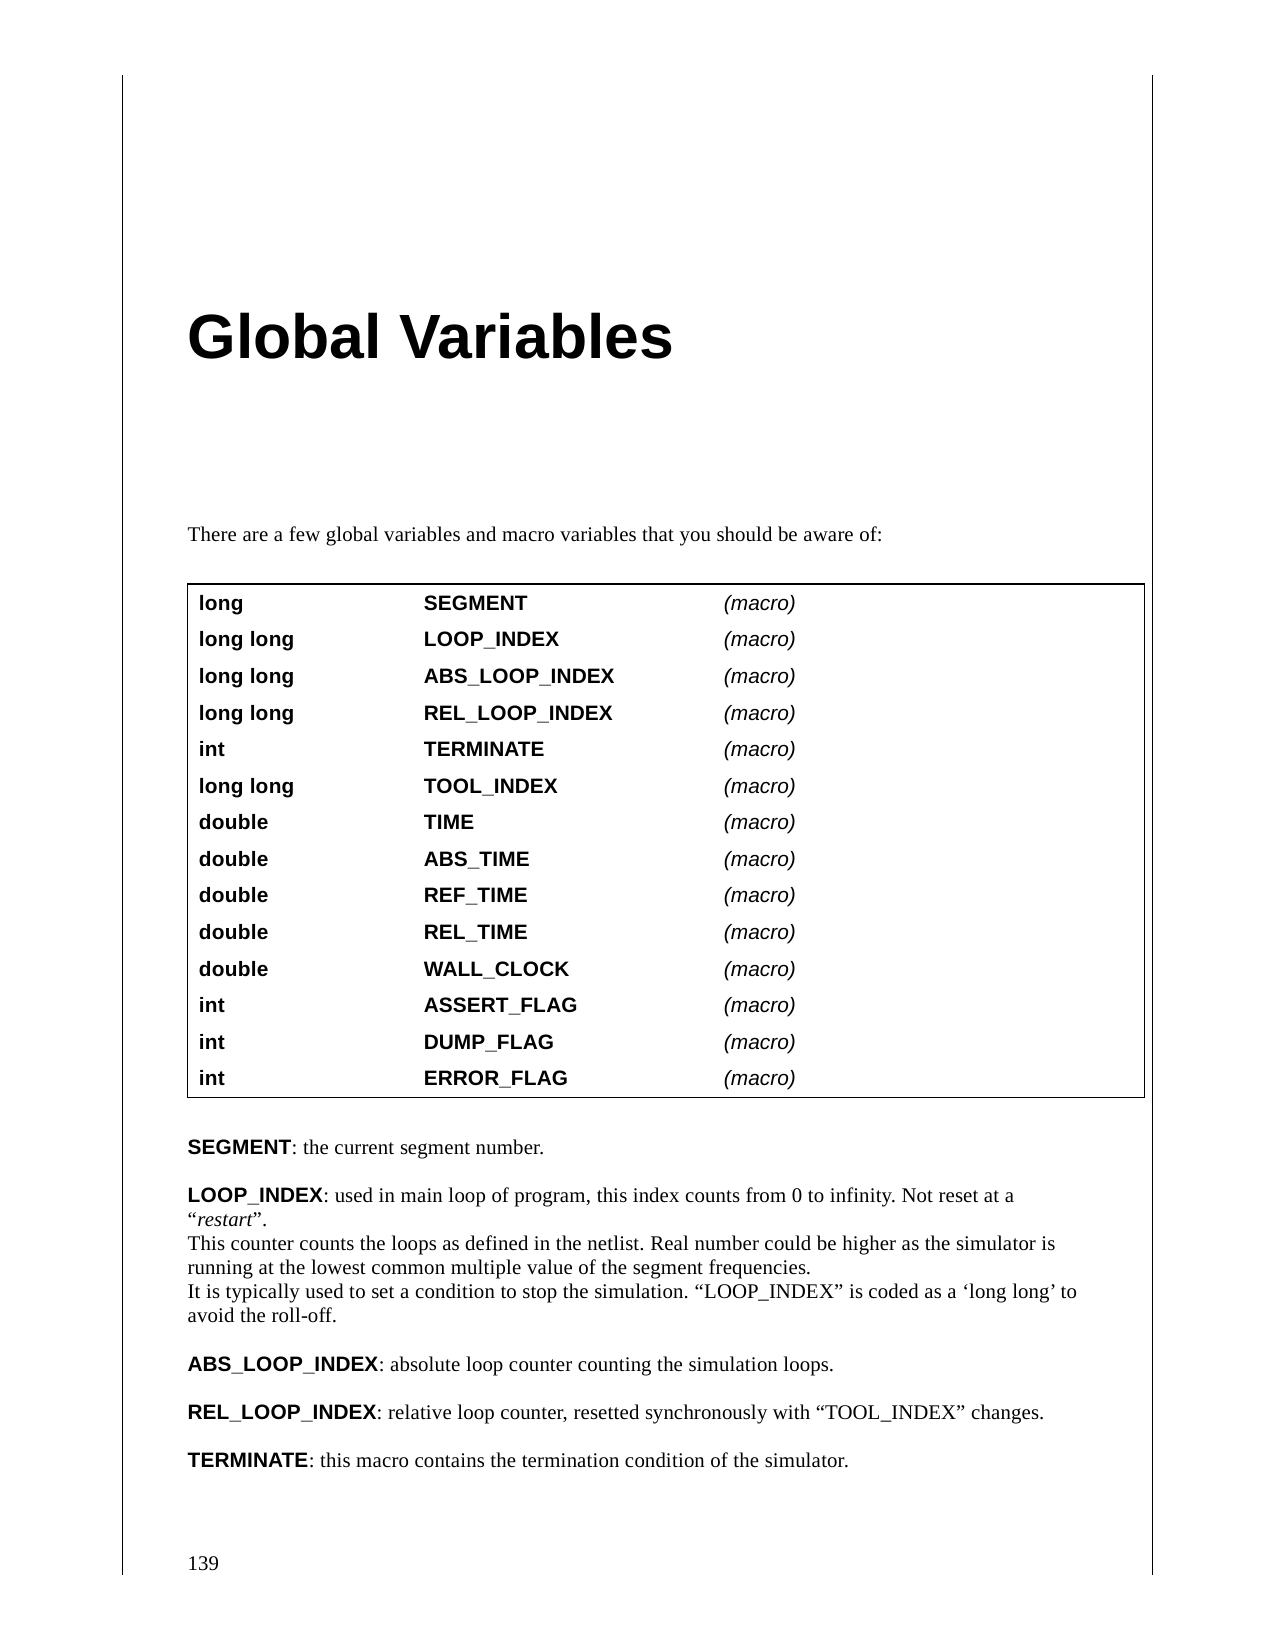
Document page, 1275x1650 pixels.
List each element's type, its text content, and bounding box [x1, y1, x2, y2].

table_cell (macro) [713, 804, 1144, 841]
table_cell double [188, 950, 412, 987]
table_cell ABS_LOOP_INDEX [413, 658, 712, 694]
table_cell double [188, 841, 412, 877]
subtitle Global Variables [187, 300, 1087, 371]
table_cell int [188, 1023, 412, 1060]
table_cell long long [188, 658, 412, 694]
table_cell (macro) [713, 987, 1144, 1023]
table_cell (macro) [713, 1060, 1144, 1096]
table_cell int [188, 1060, 412, 1096]
table_cell double [188, 804, 412, 841]
table_cell TOOL_INDEX [413, 768, 712, 804]
table_cell double [188, 877, 412, 914]
table_cell (macro) [713, 841, 1144, 877]
table_cell (macro) [713, 1023, 1144, 1060]
table_header long [188, 585, 412, 621]
table_cell (macro) [713, 768, 1144, 804]
table_cell (macro) [713, 877, 1144, 914]
table_cell long long [188, 621, 412, 658]
text SEGMENT: the current segment number. LOOP_INDEX: used in main loop of program, this index counts from 0 to infinity. Not reset at a “restart”. This counter counts the loops as defined in the netlist. Real number could be higher as the simulator is running at the lowest common multiple value of the segment frequencies. It is typically used to set a condition to stop the simulation. “LOOP_INDEX” is coded as a ‘long long’ to avoid the roll-off. ABS_LOOP_INDEX: absolute loop counter counting the simulation loops. REL_LOOP_INDEX: relative loop counter, resetted synchronously with “TOOL_INDEX” changes. TERMINATE: this macro contains the termination condition of the simulator. [187, 1111, 1087, 1496]
table_cell REF_TIME [413, 877, 712, 914]
table_cell long long [188, 768, 412, 804]
table_cell long long [188, 694, 412, 731]
table_cell TIME [413, 804, 712, 841]
table_cell ERROR_FLAG [413, 1060, 712, 1096]
table_cell (macro) [713, 914, 1144, 950]
table_cell (macro) [713, 731, 1144, 767]
table_cell ASSERT_FLAG [413, 987, 712, 1023]
table_cell REL_LOOP_INDEX [413, 694, 712, 731]
text There are a few global variables and macro variables that you should be aware of: [187, 521, 1087, 546]
table_cell double [188, 914, 412, 950]
table_header (macro) [713, 585, 1144, 621]
table_cell (macro) [713, 694, 1144, 731]
table_cell WALL_CLOCK [413, 950, 712, 987]
table_cell REL_TIME [413, 914, 712, 950]
table_cell TERMINATE [413, 731, 712, 767]
table_cell int [188, 731, 412, 767]
table_cell int [188, 987, 412, 1023]
table_cell ABS_TIME [413, 841, 712, 877]
table_cell (macro) [713, 658, 1144, 694]
table_cell (macro) [713, 950, 1144, 987]
table_cell LOOP_INDEX [413, 621, 712, 658]
table_cell DUMP_FLAG [413, 1023, 712, 1060]
table_header SEGMENT [413, 585, 712, 621]
table_cell (macro) [713, 621, 1144, 658]
